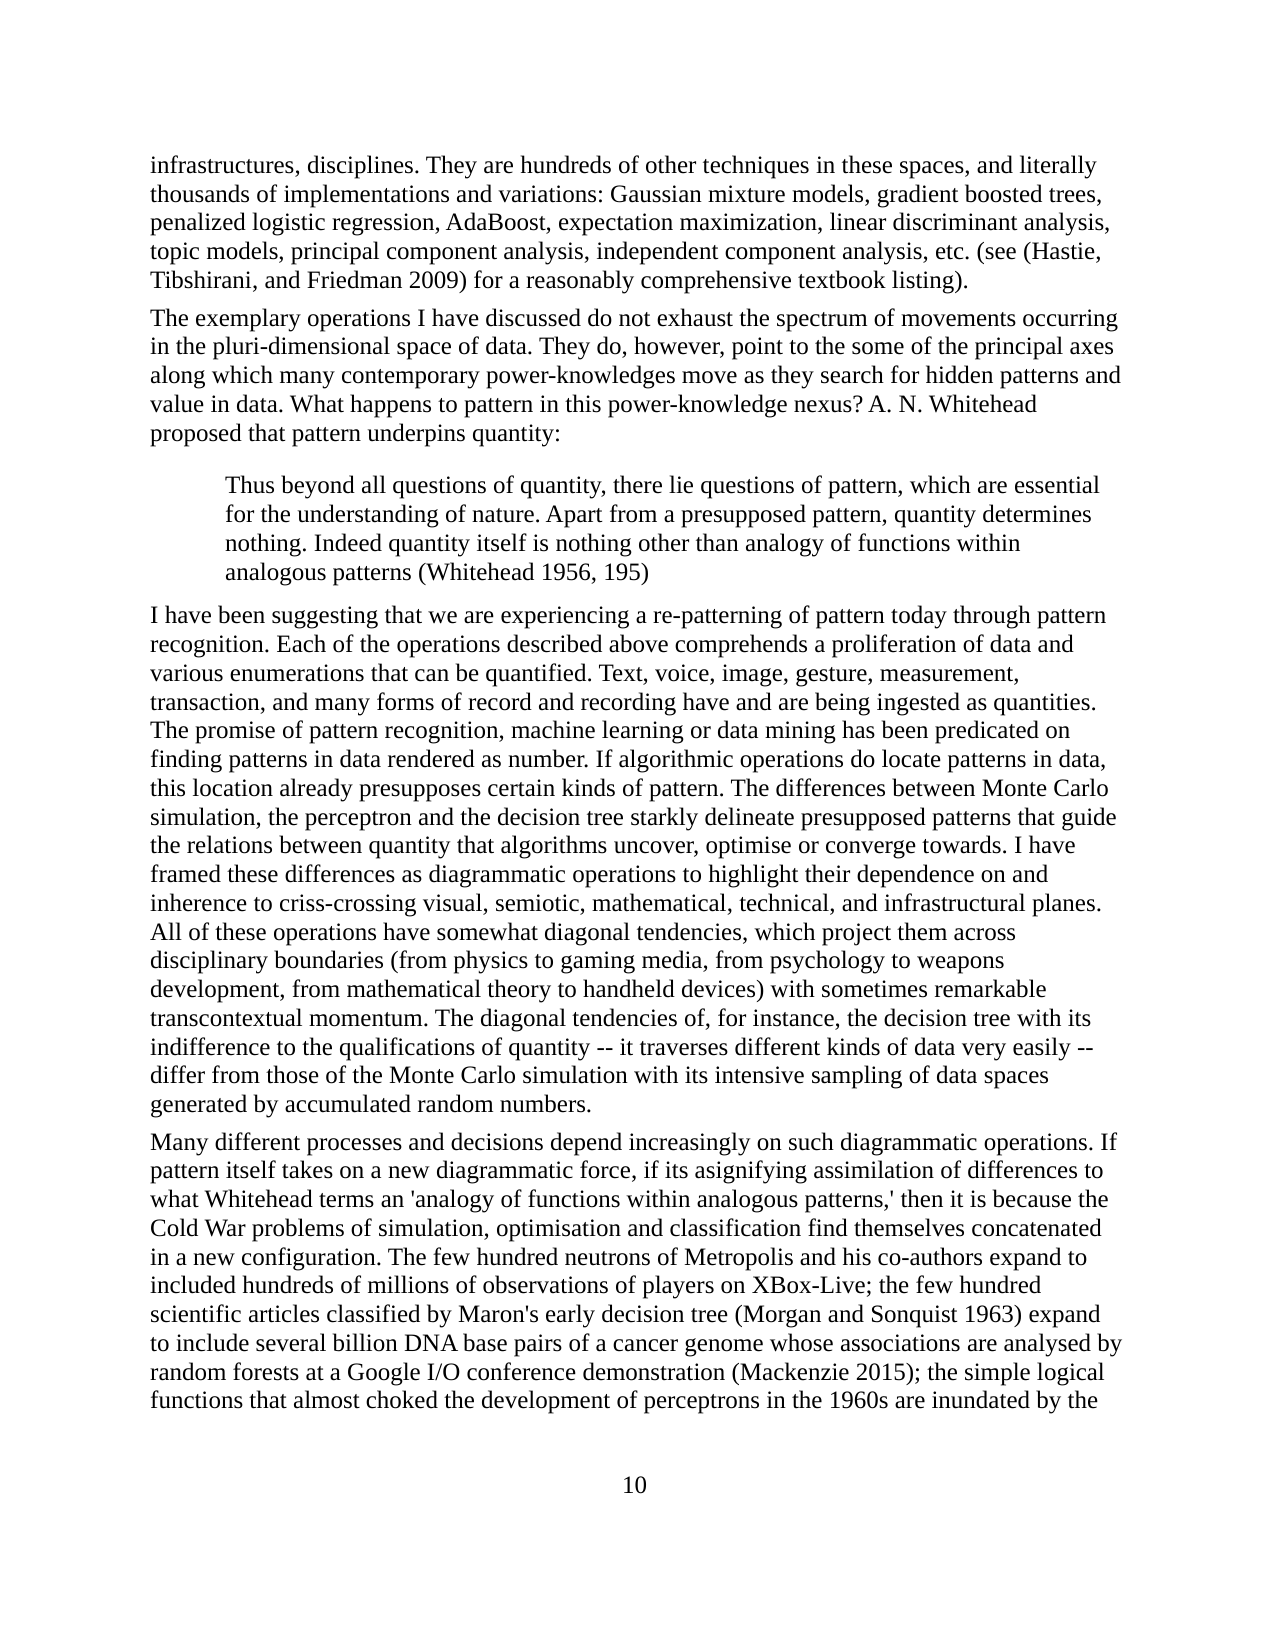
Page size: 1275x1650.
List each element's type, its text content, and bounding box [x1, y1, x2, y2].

text infrastructures, disciplines. They are hundreds of other techniques in these spaces, and literally thousands of implementations and variations: Gaussian mixture models, gradient boosted trees, penalized logistic regression, AdaBoost, expectation maximization, linear discriminant analysis, topic models, principal component analysis, independent component analysis, etc. (see (Hastie, Tibshirani, and Friedman 2009) for a reasonably comprehensive textbook listing). [150, 150, 1125, 294]
text The exemplary operations I have discussed do not exhaust the spectrum of movements occurring in the pluri-dimensional space of data. They do, however, point to the some of the principal axes along which many contemporary power-knowledges move as they search for hidden patterns and value in data. What happens to pattern in this power-knowledge nexus? A. N. Whitehead proposed that pattern underpins quantity: [150, 303, 1125, 446]
text I have been suggesting that we are experiencing a re-patterning of pattern today through pattern recognition. Each of the operations described above comprehends a proliferation of data and various enumerations that can be quantified. Text, voice, image, gesture, measurement, transaction, and many forms of record and recording have and are being ingested as quantities. The promise of pattern recognition, machine learning or data mining has been predicated on finding patterns in data rendered as number. If algorithmic operations do locate patterns in data, this location already presupposes certain kinds of pattern. The differences between Monte Carlo simulation, the perceptron and the decision tree starkly delineate presupposed patterns that guide the relations between quantity that algorithms uncover, optimise or converge towards. I have framed these differences as diagrammatic operations to highlight their dependence on and inherence to criss-crossing visual, semiotic, mathematical, technical, and infrastructural planes. All of these operations have somewhat diagonal tendencies, which project them across disciplinary boundaries (from physics to gaming media, from psychology to weapons development, from mathematical theory to handheld devices) with sometimes remarkable transcontextual momentum. The diagonal tendencies of, for instance, the decision tree with its indifference to the qualifications of quantity -- it traverses different kinds of data very easily -- differ from those of the Monte Carlo simulation with its intensive sampling of data spaces generated by accumulated random numbers. [150, 600, 1125, 1118]
text Many different processes and decisions depend increasingly on such diagrammatic operations. If pattern itself takes on a new diagrammatic force, if its asignifying assimilation of differences to what Whitehead terms an 'analogy of functions within analogous patterns,' then it is because the Cold War problems of simulation, optimisation and classification find themselves concatenated in a new configuration. The few hundred neutrons of Metropolis and his co-authors expand to included hundreds of millions of observations of players on XBox-Live; the few hundred scientific articles classified by Maron's early decision tree (Morgan and Sonquist 1963) expand to include several billion DNA base pairs of a cancer genome whose associations are analysed by random forests at a Google I/O conference demonstration (Mackenzie 2015); the simple logical functions that almost choked the development of perceptrons in the 1960s are inundated by the [150, 1127, 1125, 1414]
text Thus beyond all questions of quantity, there lie questions of pattern, which are essential for the understanding of nature. Apart from a presupposed pattern, quantity determines nothing. Indeed quantity itself is nothing other than analogy of functions within analogous patterns (Whitehead 1956, 195) [225, 470, 1125, 585]
